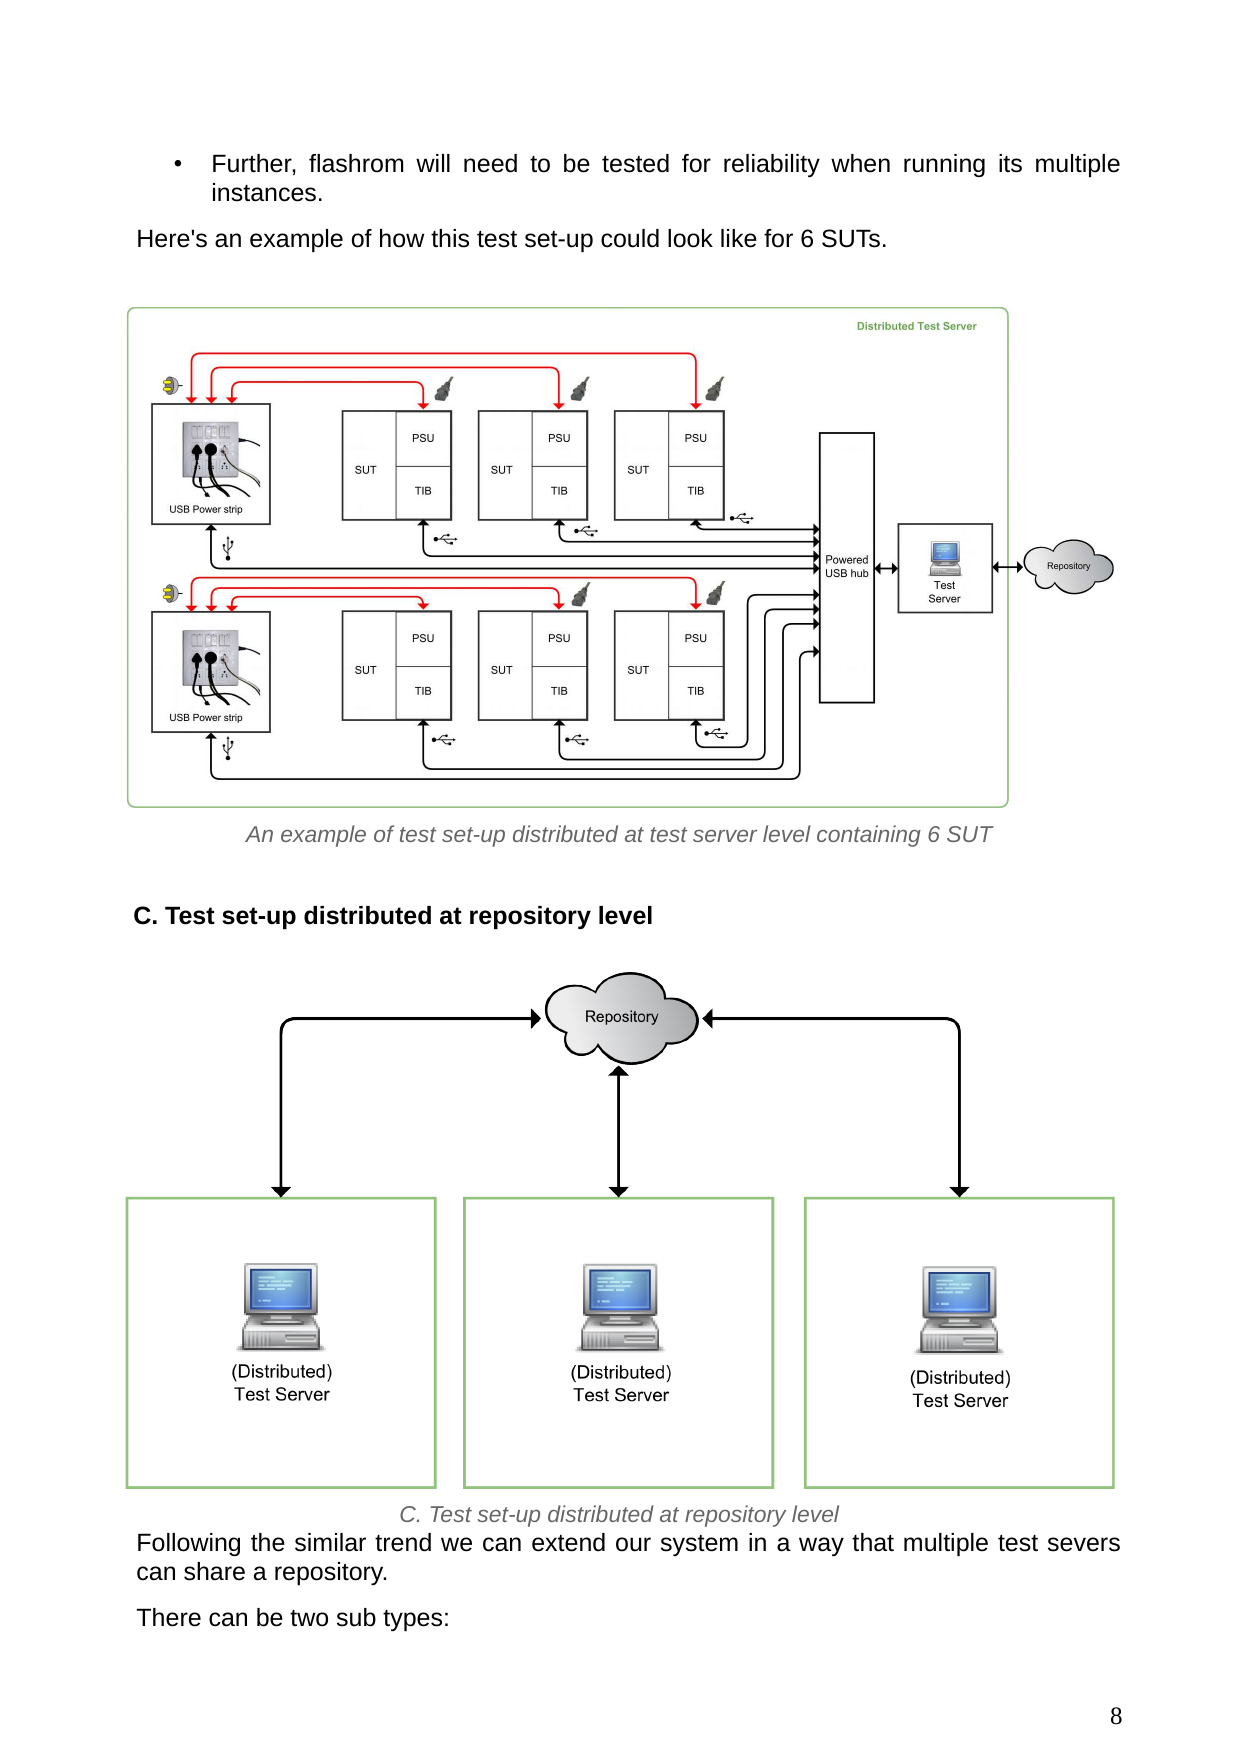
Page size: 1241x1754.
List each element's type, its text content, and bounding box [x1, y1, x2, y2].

subtitle C. Test set-up distributed at repository level [133, 901, 1122, 930]
list Further, flashrom will need to be tested for reliability when running its multiple instances. [174, 149, 1122, 206]
picture [126, 307, 1114, 808]
text C. Test set-up distributed at repository level [126, 1489, 1114, 1528]
text Following the similar trend we can extend our system in a way that multiple test severs can share a repository. [126, 937, 1122, 1585]
text There can be two sub types: [136, 1603, 1122, 1632]
text Here's an example of how this test set-up could look like for 6 SUTs. [136, 224, 1122, 253]
text An example of test set-up distributed at test server level containing 6 SUT [127, 808, 1113, 847]
picture [125, 972, 1115, 1489]
